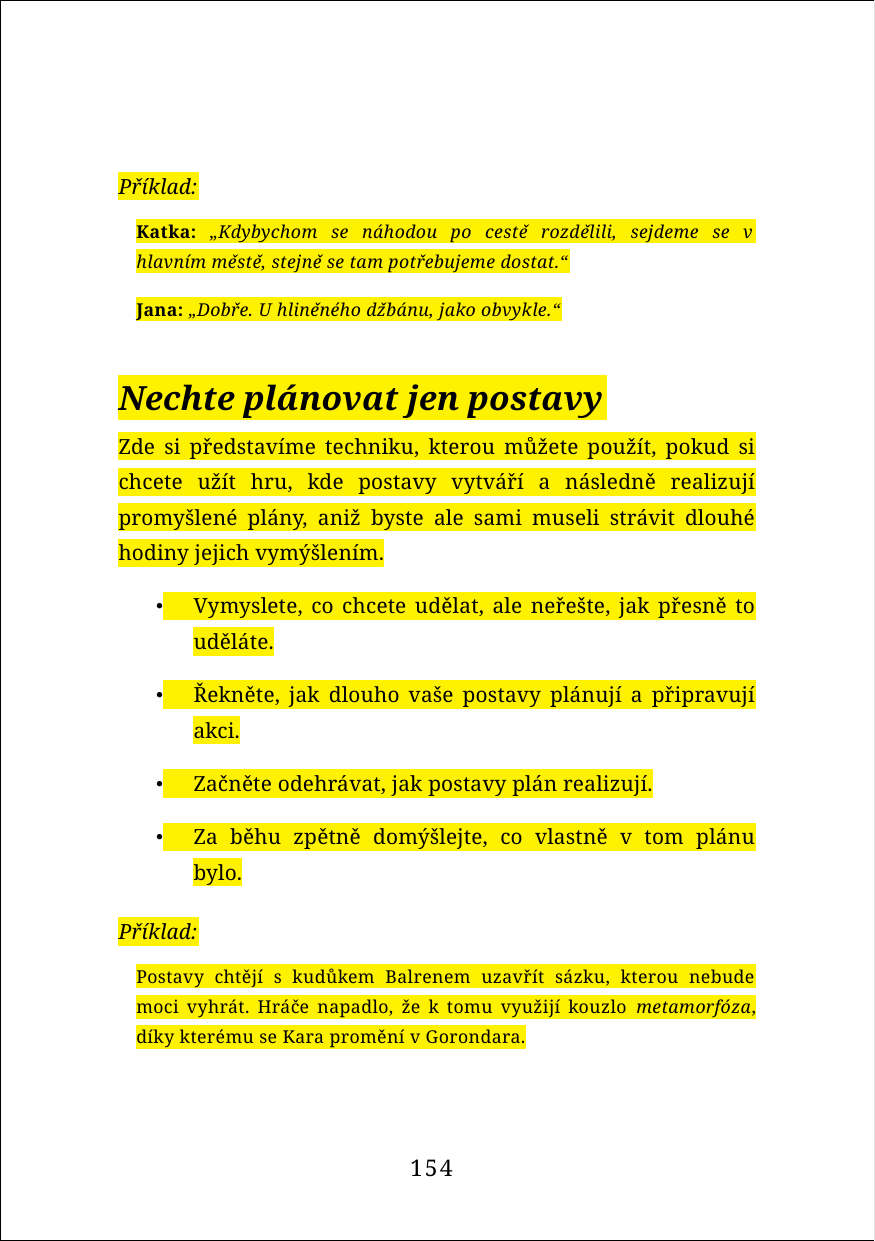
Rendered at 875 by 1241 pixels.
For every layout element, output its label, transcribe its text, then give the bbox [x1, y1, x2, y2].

text Zde si představíme techniku, kterou můžete použít, pokud si chcete užít hru, kde postavy vytváří a následně realizují promyšlené plány, aniž byste ale sami museli strávit dlouhé hodiny jejich vymýšlením. [118, 432, 756, 567]
text Katka: „Kdybychom se náhodou po cestě rozdělili, sejdeme se v hlavním městě, stejně se tam potřebujeme dostat.“ [136, 219, 756, 273]
text Příklad: [118, 917, 756, 946]
text Jana: „Dobře. U hliněného džbánu, jako obvykle.“ [136, 297, 756, 321]
subtitle Nechte plánovat jen postavy [118, 375, 756, 420]
text Příklad: [118, 172, 756, 200]
text Postavy chtějí s kudůkem Balrenem uzavřít sázku, kterou nebude moci vyhrát. Hráče napadlo, že k tomu využijí kouzlo metamorfóza, díky kterému se Kara promění v Gorondara. [136, 964, 756, 1049]
list Vymyslete, co chcete udělat, ale neřešte, jak přesně to uděláte. [156, 592, 756, 656]
list Začněte odehrávat, jak postavy plán realizují. [156, 769, 756, 798]
list Řekněte, jak dlouho vaše postavy plánují a připravují akci. [156, 680, 756, 744]
list Za běhu zpětně domýšlejte, co vlastně v tom plánu bylo. [156, 822, 756, 886]
